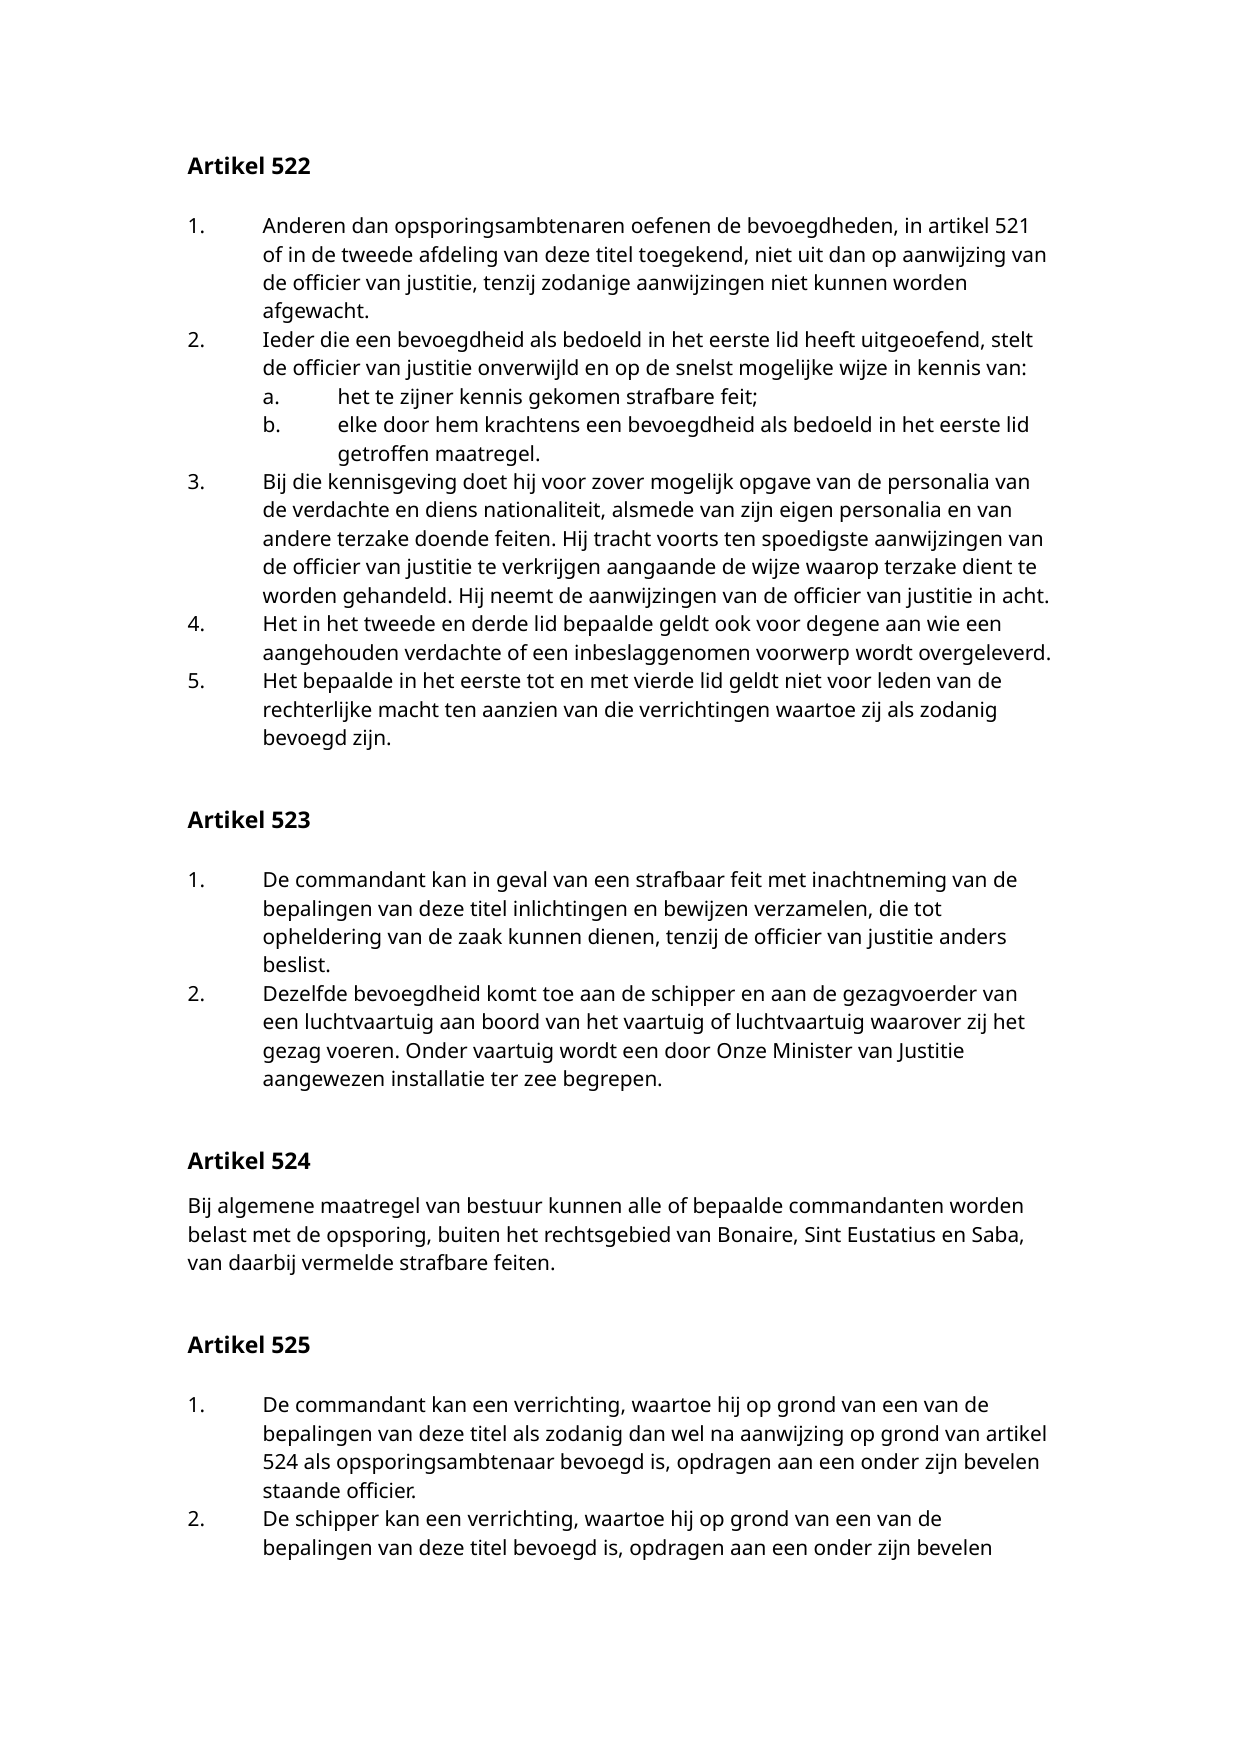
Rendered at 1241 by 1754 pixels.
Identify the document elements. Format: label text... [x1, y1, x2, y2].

list De commandant kan een verrichting, waartoe hij op grond van een van de bepalingen van deze titel als zodanig dan wel na aanwijzing op grond van artikel 524 als opsporingsambtenaar bevoegd is, opdragen aan een onder zijn bevelen staande officier. [187, 1391, 1053, 1504]
text Bij algemene maatregel van bestuur kunnen alle of bepaalde commandanten worden belast met de opsporing, buiten het rechtsgebied van Bonaire, Sint Eustatius en Saba, van daarbij vermelde strafbare feiten. [187, 1192, 1053, 1277]
list Ieder die een bevoegdheid als bedoeld in het eerste lid heeft uitgeoefend, stelt de officier van justitie onverwijld en op de snelst mogelijke wijze in kennis van: [187, 325, 1053, 382]
list De commandant kan in geval van een strafbaar feit met inachtneming van de bepalingen van deze titel inlichtingen en bewijzen verzamelen, die tot opheldering van de zaak kunnen dienen, tenzij de officier van justitie anders beslist. [187, 865, 1053, 979]
list Dezelfde bevoegdheid komt toe aan de schipper en aan de gezagvoerder van een luchtvaartuig aan boord van het vaartuig of luchtvaartuig waarover zij het gezag voeren. Onder vaartuig wordt een door Onze Minister van Justitie aangewezen installatie ter zee begrepen. [187, 979, 1053, 1093]
list het te zijner kennis gekomen strafbare feit; [262, 382, 1053, 410]
subtitle Artikel 524 [187, 1145, 1053, 1177]
subtitle Artikel 525 [187, 1329, 1053, 1361]
list Het bepaalde in het eerste tot en met vierde lid geldt niet voor leden van de rechterlijke macht ten aanzien van die verrichtingen waartoe zij als zodanig bevoegd zijn. [187, 666, 1053, 752]
list De schipper kan een verrichting, waartoe hij op grond van een van de bepalingen van deze titel bevoegd is, opdragen aan een onder zijn bevelen [187, 1504, 1053, 1561]
list elke door hem krachtens een bevoegdheid als bedoeld in het eerste lid getroffen maatregel. [262, 410, 1053, 467]
subtitle Artikel 523 [187, 804, 1053, 835]
subtitle Artikel 522 [187, 150, 1053, 181]
list Het in het tweede en derde lid bepaalde geldt ook voor degene aan wie een aangehouden verdachte of een inbeslaggenomen voorwerp wordt overgeleverd. [187, 609, 1053, 666]
list Anderen dan opsporingsambtenaren oefenen de bevoegdheden, in artikel 521 of in de tweede afdeling van deze titel toegekend, niet uit dan op aanwijzing van de officier van justitie, tenzij zodanige aanwijzingen niet kunnen worden afgewacht. [187, 211, 1053, 325]
list Bij die kennisgeving doet hij voor zover mogelijk opgave van de personalia van de verdachte en diens nationaliteit, alsmede van zijn eigen personalia en van andere terzake doende feiten. Hij tracht voorts ten spoedigste aanwijzingen van de officier van justitie te verkrijgen aangaande de wijze waarop terzake dient te worden gehandeld. Hij neemt de aanwijzingen van de officier van justitie in acht. [187, 467, 1053, 609]
